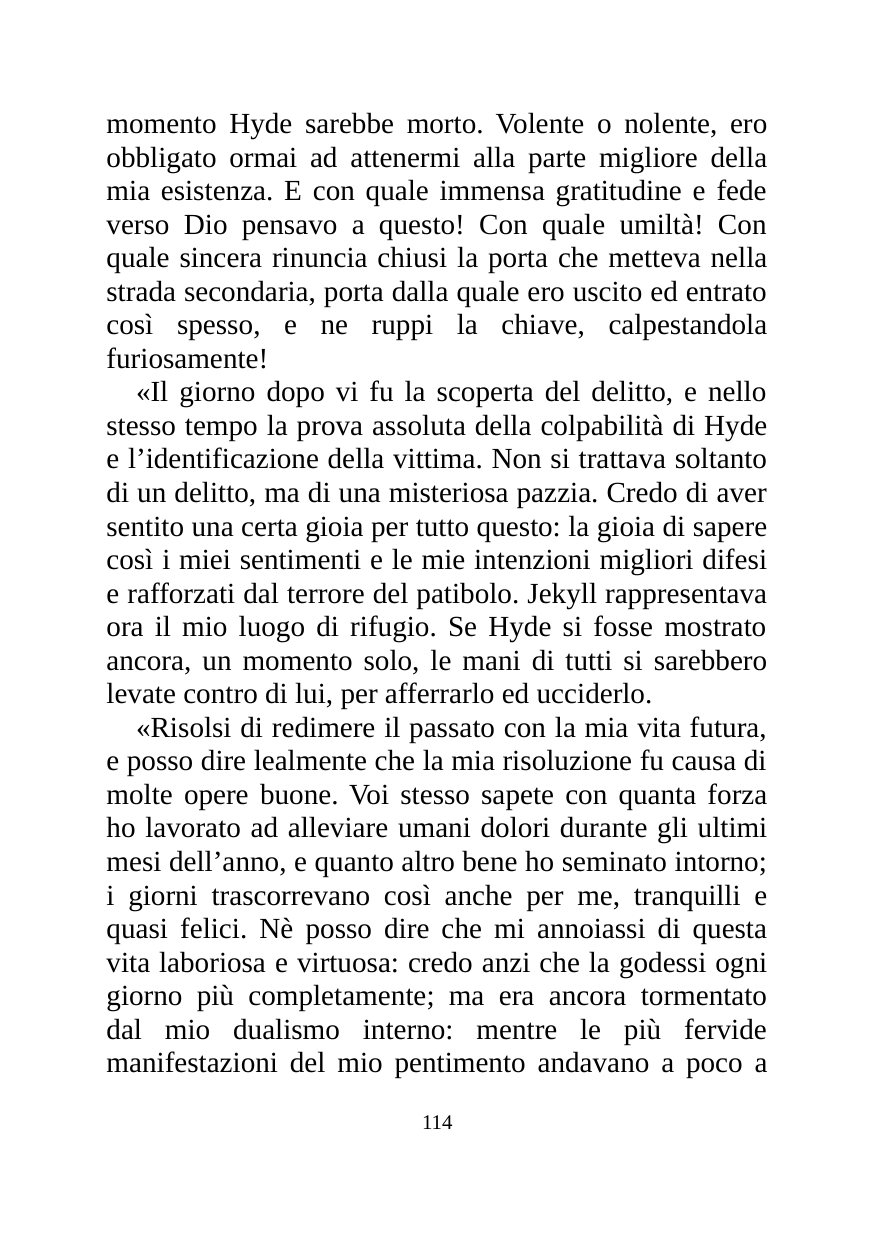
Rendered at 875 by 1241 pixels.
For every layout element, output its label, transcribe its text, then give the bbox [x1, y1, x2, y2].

text «Il giorno dopo vi fu la scoperta del delitto, e nello stesso tempo la prova assoluta della colpabilità di Hyde e l’identificazione della vittima. Non si trattava soltanto di un delitto, ma di una misteriosa pazzia. Credo di aver sentito una certa gioia per tutto questo: la gioia di sapere così i miei sentimenti e le mie intenzioni migliori difesi e rafforzati dal terrore del patibolo. Jekyll rappresentava ora il mio luogo di rifugio. Se Hyde si fosse mostrato ancora, un momento solo, le mani di tutti si sarebbero levate contro di lui, per afferrarlo ed ucciderlo. [106, 374, 768, 710]
text momento Hyde sarebbe morto. Volente o nolente, ero obbligato ormai ad attenermi alla parte migliore della mia esistenza. E con quale immensa gratitudine e fede verso Dio pensavo a questo! Con quale umiltà! Con quale sincera rinuncia chiusi la porta che metteva nella strada secondaria, porta dalla quale ero uscito ed entrato così spesso, e ne ruppi la chiave, calpestandola furiosamente! [106, 106, 768, 374]
text «Risolsi di redimere il passato con la mia vita futura, e posso dire lealmente che la mia risoluzione fu causa di molte opere buone. Voi stesso sapete con quanta forza ho lavorato ad alleviare umani dolori durante gli ultimi mesi dell’anno, e quanto altro bene ho seminato intorno; i giorni trascorrevano così anche per me, tranquilli e quasi felici. Nè posso dire che mi annoiassi di questa vita laboriosa e virtuosa: credo anzi che la godessi ogni giorno più completamente; ma era ancora tormentato dal mio dualismo interno: mentre le più fervide manifestazioni del mio pentimento andavano a poco a [106, 710, 768, 1079]
